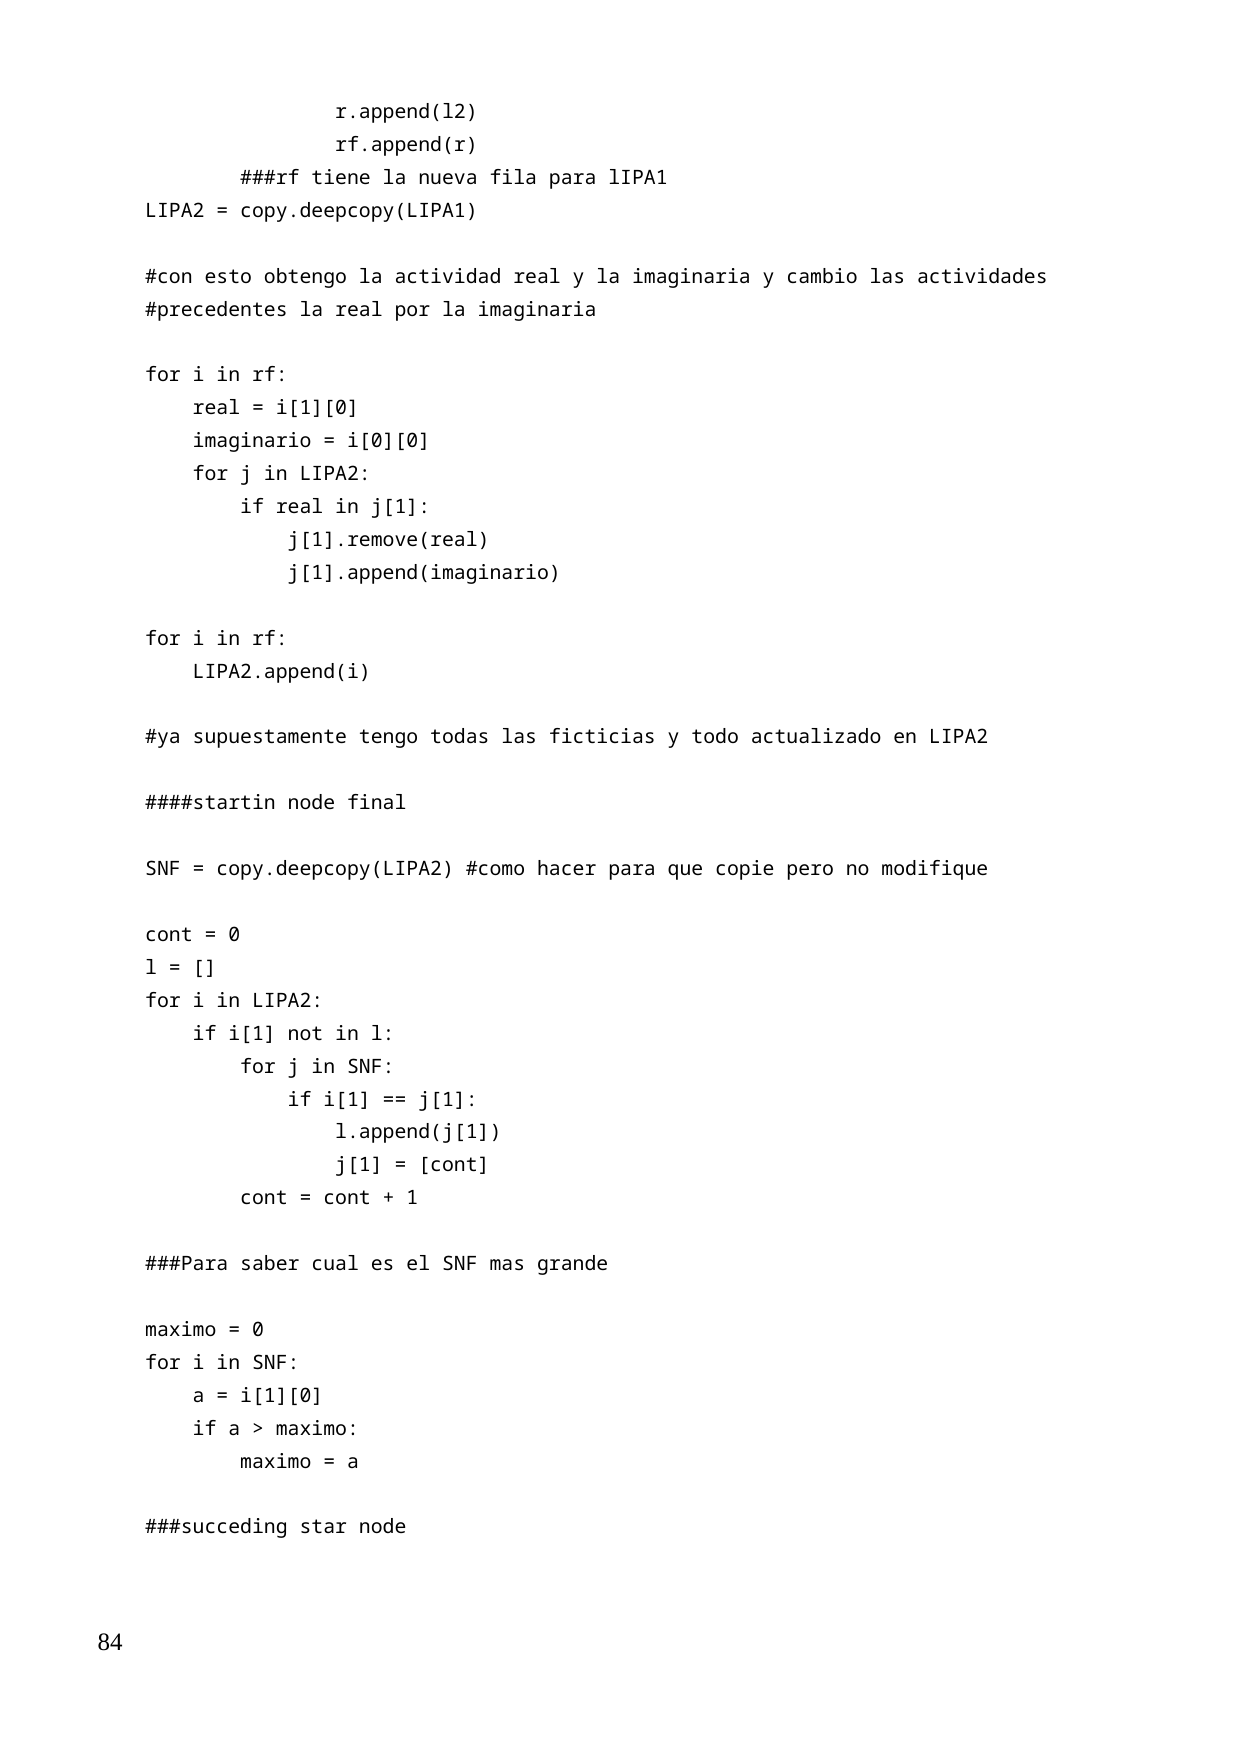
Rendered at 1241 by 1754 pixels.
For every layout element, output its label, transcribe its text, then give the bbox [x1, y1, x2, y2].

text rf.append(r) [97, 130, 1113, 157]
text real = i[1][0] [97, 394, 1113, 421]
text for i in LIPA2: [97, 986, 1113, 1013]
text l = [] [97, 953, 1113, 980]
text for j in LIPA2: [97, 459, 1113, 486]
text SNF = copy.deepcopy(LIPA2) #como hacer para que copie pero no modifique [97, 854, 1113, 881]
text maximo = a [97, 1447, 1113, 1474]
text a = i[1][0] [97, 1381, 1113, 1408]
text for j in SNF: [97, 1052, 1113, 1079]
text j[1] = [cont] [97, 1151, 1113, 1178]
text j[1].append(imaginario) [97, 558, 1113, 585]
text r.append(l2) [97, 97, 1113, 124]
text #con esto obtengo la actividad real y la imaginaria y cambio las actividades [97, 262, 1113, 289]
text LIPA2 = copy.deepcopy(LIPA1) [97, 196, 1113, 223]
text LIPA2.append(i) [97, 657, 1113, 684]
text #ya supuestamente tengo todas las ficticias y todo actualizado en LIPA2 [97, 723, 1113, 750]
text if real in j[1]: [97, 492, 1113, 519]
text if i[1] not in l: [97, 1019, 1113, 1046]
text for i in rf: [97, 624, 1113, 651]
text if i[1] == j[1]: [97, 1085, 1113, 1112]
text l.append(j[1]) [97, 1118, 1113, 1145]
text cont = cont + 1 [97, 1184, 1113, 1211]
text imaginario = i[0][0] [97, 427, 1113, 453]
text ###succeding star node [97, 1513, 1113, 1540]
text for i in rf: [97, 361, 1113, 388]
text for i in SNF: [97, 1348, 1113, 1375]
text ###Para saber cual es el SNF mas grande [97, 1249, 1113, 1276]
text ####startin node final [97, 789, 1113, 816]
text if a > maximo: [97, 1414, 1113, 1441]
text #precedentes la real por la imaginaria [97, 295, 1113, 322]
text cont = 0 [97, 920, 1113, 947]
text j[1].remove(real) [97, 525, 1113, 552]
text maximo = 0 [97, 1315, 1113, 1342]
text ###rf tiene la nueva fila para lIPA1 [97, 163, 1113, 190]
